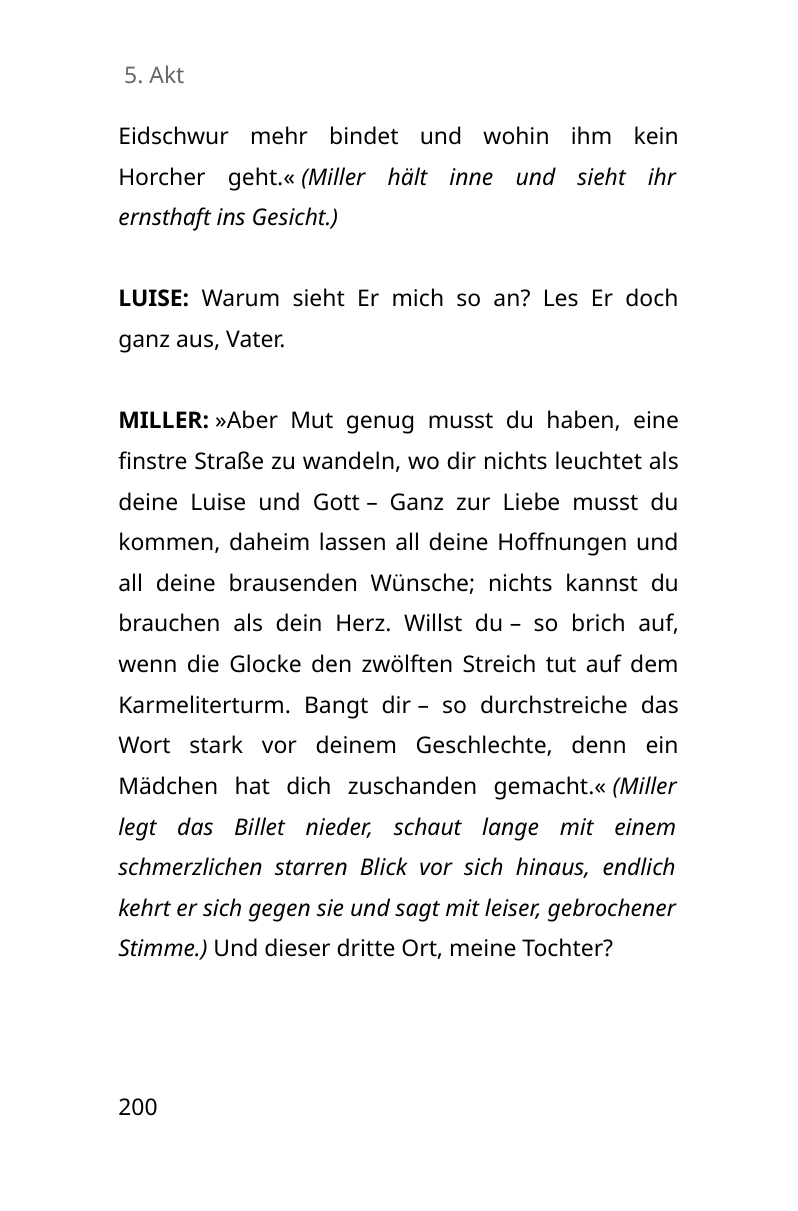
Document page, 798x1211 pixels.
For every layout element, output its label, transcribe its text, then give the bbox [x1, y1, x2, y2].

text Eidschwur mehr bindet und wohin ihm kein Horcher geht.« (Miller hält inne und sieht ihr ernsthaft ins Gesicht.) [118, 120, 679, 232]
text LUISE: Warum sieht Er mich so an? Les Er doch ganz aus, Vater. [118, 253, 679, 354]
text MILLER: »Aber Mut genug musst du haben, eine finstre Straße zu wandeln, wo dir nichts leuchtet als deine Luise und Gott – Ganz zur Liebe musst du kommen, daheim lassen all deine Hoffnungen und all deine brausenden Wünsche; nichts kannst du brauchen als dein Herz. Willst du – so brich auf, wenn die Glocke den zwölften Streich tut auf dem Karmeliterturm. Bangt dir – so durchstreiche das Wort stark vor deinem Geschlechte, denn ein Mädchen hat dich zuschanden gemacht.« (Miller legt das Billet nieder, schaut lange mit einem schmerzlichen starren Blick vor sich hinaus, endlich kehrt er sich gegen sie und sagt mit leiser, gebrochener Stimme.) Und dieser dritte Ort, meine Tochter? [118, 375, 679, 963]
